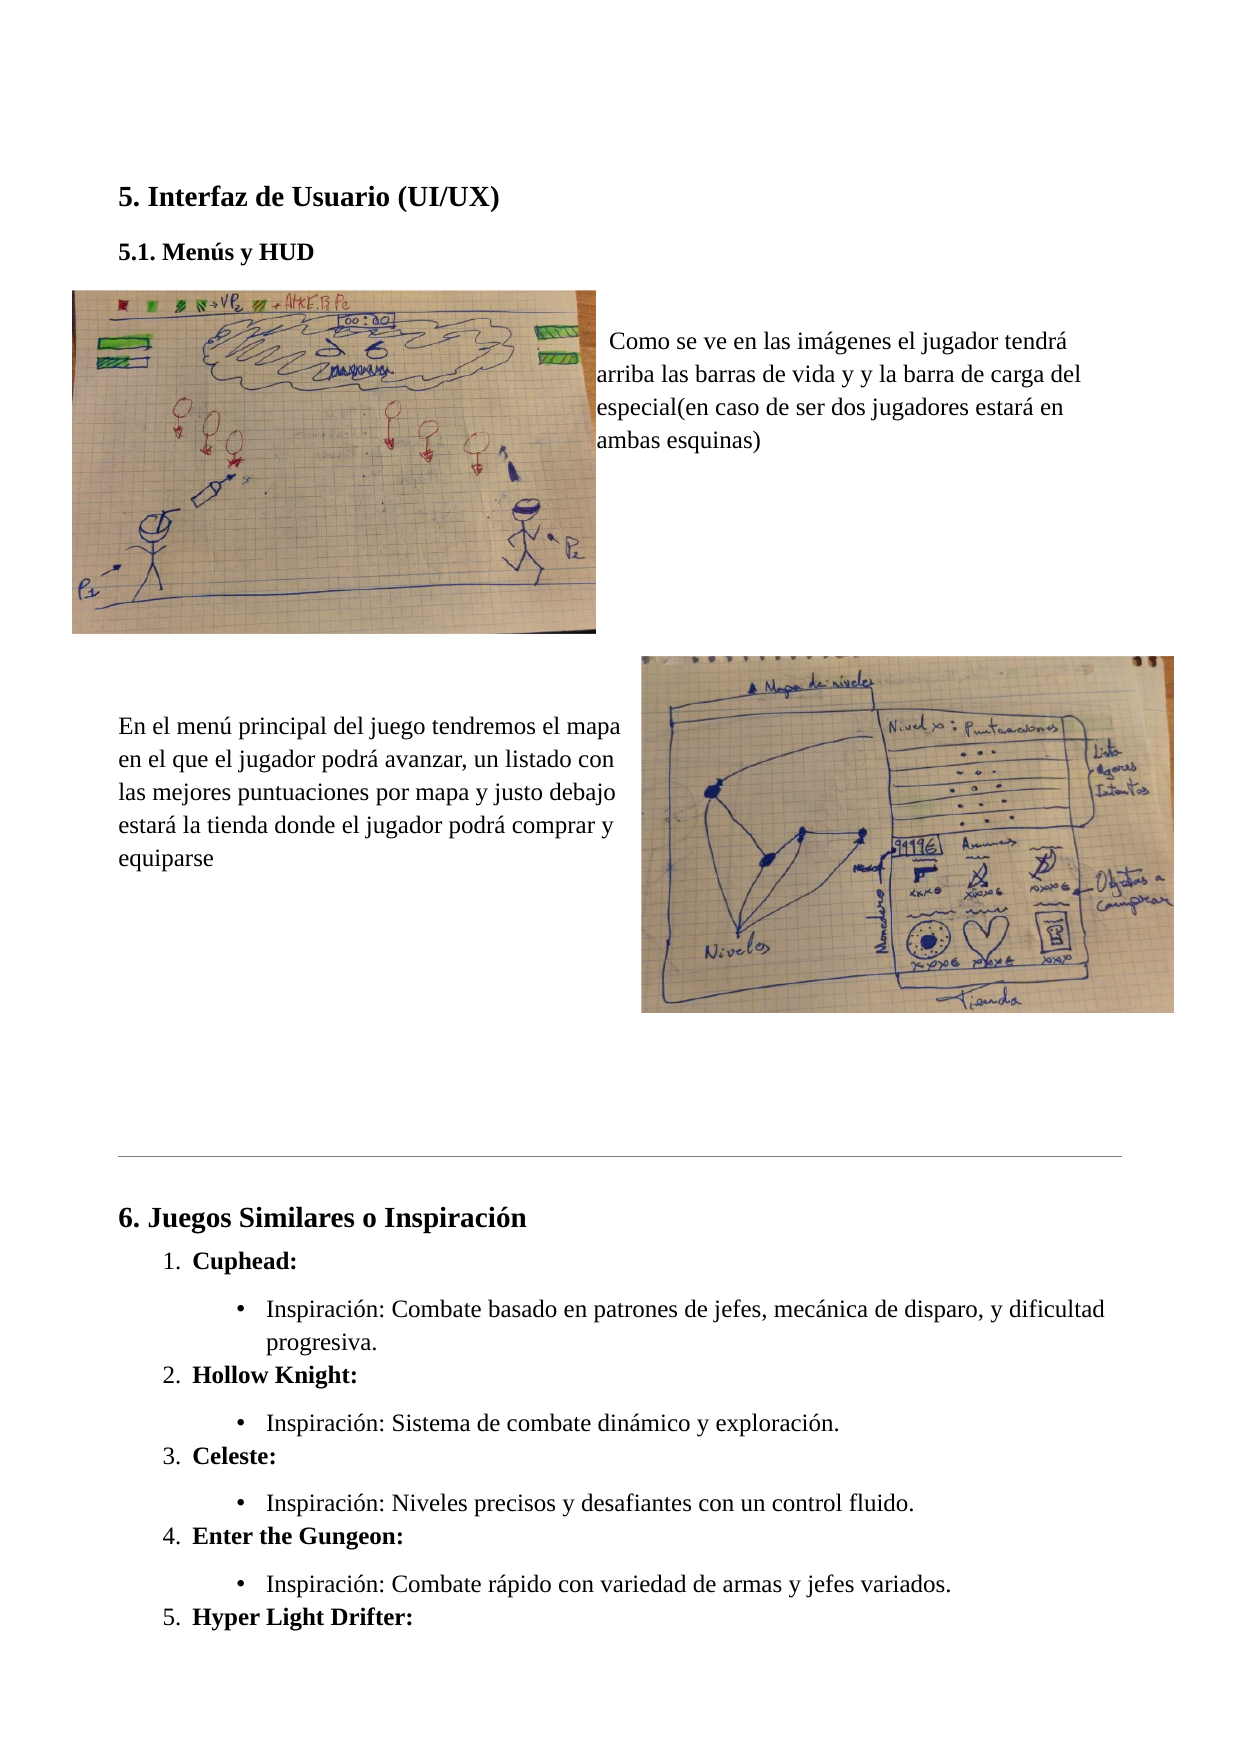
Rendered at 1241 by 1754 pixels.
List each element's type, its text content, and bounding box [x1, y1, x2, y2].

subtitle 5. Interfaz de Usuario (UI/UX) [118, 179, 1122, 212]
subtitle 5.1. Menús y HUD [118, 237, 1122, 266]
picture [72, 287, 597, 634]
list Inspiración: Combate basado en patrones de jefes, mecánica de disparo, y dificultad progresiva. [236, 1294, 1122, 1356]
list Inspiración: Niveles precisos y desafiantes con un control fluido. [236, 1488, 1122, 1517]
list Enter the Gungeon: [162, 1521, 1122, 1550]
list Inspiración: Combate rápido con variedad de armas y jefes variados. [236, 1569, 1122, 1598]
picture [641, 655, 1174, 1013]
text En el menú principal del juego tendremos el mapa en el que el jugador podrá avanzar, un listado con las mejores puntuaciones por mapa y justo debajo estará la tienda donde el jugador podrá comprar y equiparse [118, 711, 641, 872]
list Inspiración: Sistema de combate dinámico y exploración. [236, 1408, 1122, 1436]
subtitle 6. Juegos Similares o Inspiración [118, 1200, 1122, 1234]
list Hyper Light Drifter: [162, 1602, 1122, 1631]
text Como se ve en las imágenes el jugador tendrá arriba las barras de vida y y la barra de carga del especial(en caso de ser dos jugadores estará en ambas esquinas) [597, 326, 1122, 454]
list Celeste: [162, 1441, 1122, 1469]
list Cuphead: [162, 1246, 1122, 1275]
list Hollow Knight: [162, 1360, 1122, 1389]
